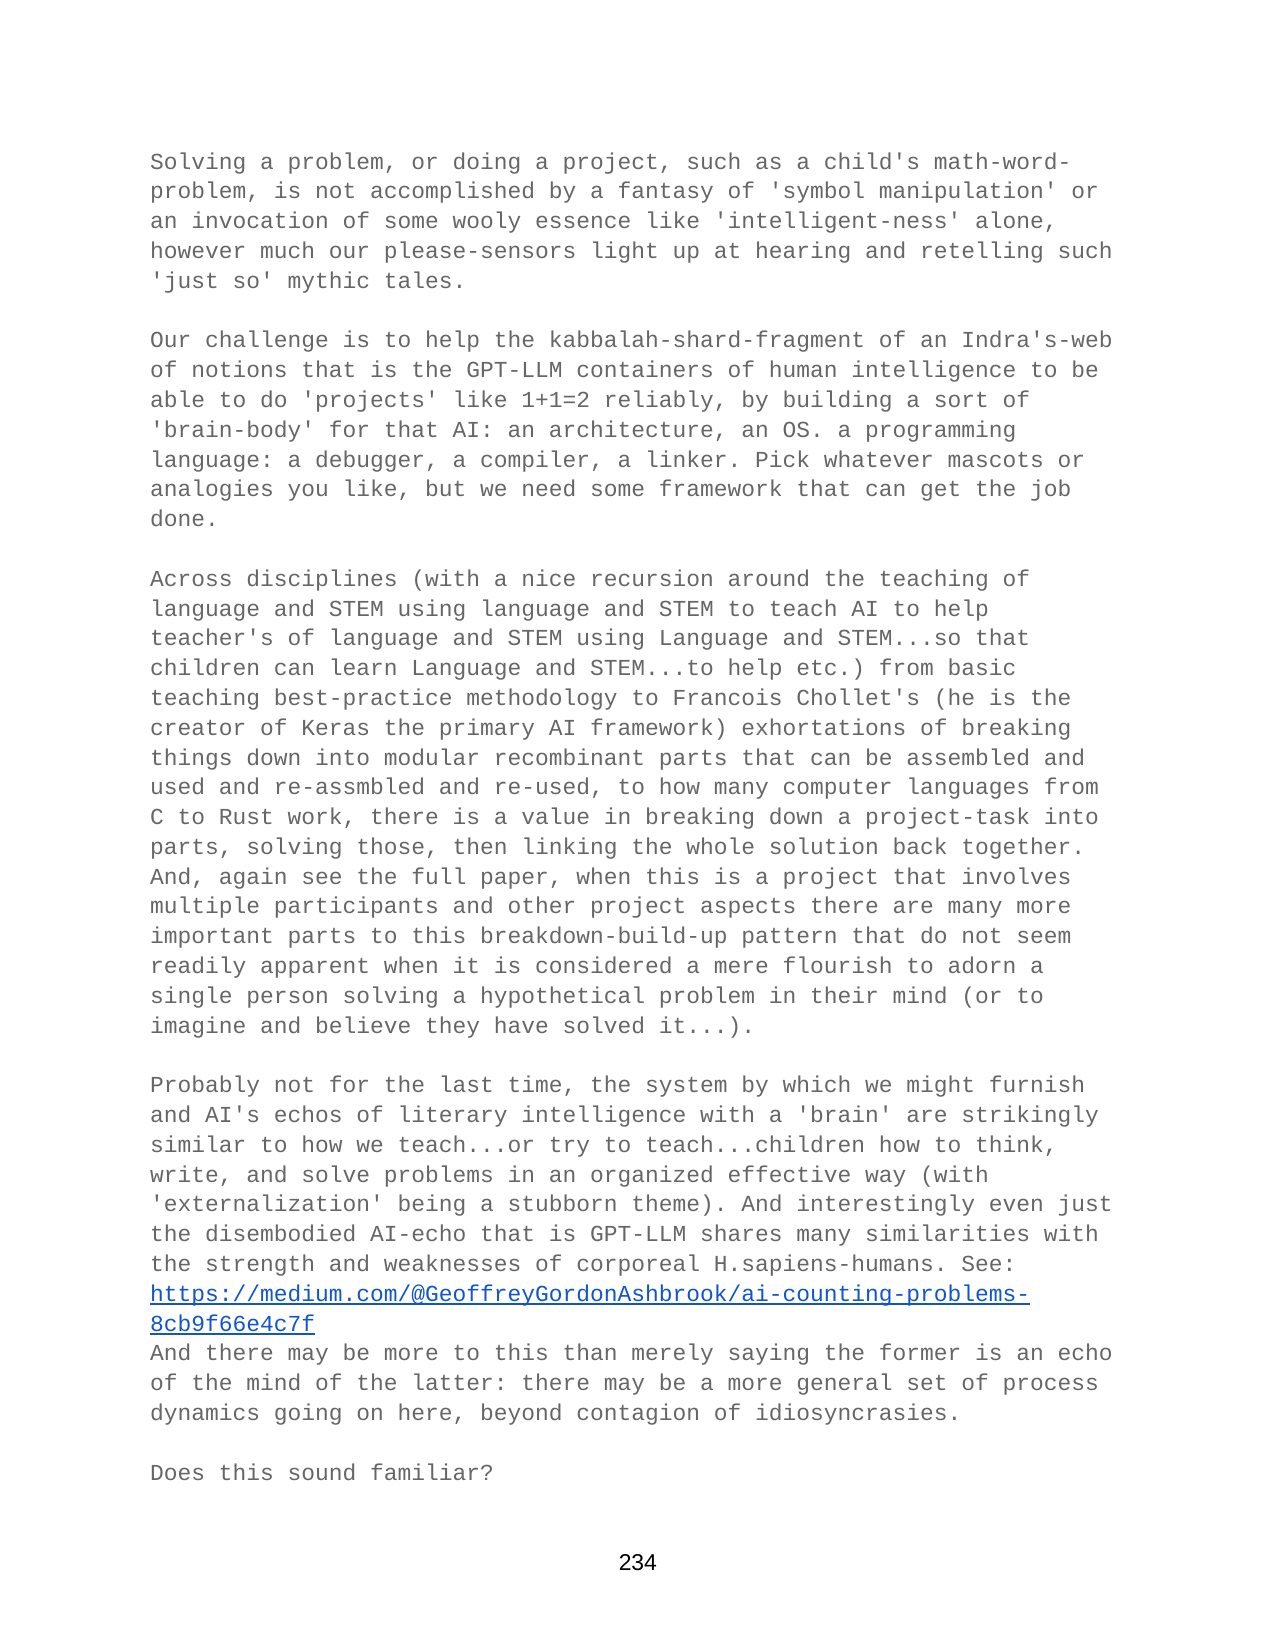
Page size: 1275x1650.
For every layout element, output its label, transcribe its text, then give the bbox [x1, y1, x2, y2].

text https://medium.com/@GeoffreyGordonAshbrook/ai-counting-problems-8cb9f66e4c7f [150, 1282, 1125, 1338]
text And there may be more to this than merely saying the former is an echo of the mind of the latter: there may be a more general set of process dynamics going on here, beyond contagion of idiosyncrasies. [150, 1342, 1125, 1427]
text Solving a problem, or doing a project, such as a child's math-word-problem, is not accomplished by a fantasy of 'symbol manipulation' or an invocation of some wooly essence like 'intelligent-ness' alone, however much our please-sensors light up at hearing and retelling such 'just so' mythic tales. [150, 150, 1125, 295]
text Across disciplines (with a nice recursion around the teaching of language and STEM using language and STEM to teach AI to help teacher's of language and STEM using Language and STEM...so that children can learn Language and STEM...to help etc.) from basic teaching best-practice methodology to Francois Chollet's (he is the creator of Keras the primary AI framework) exhortations of breaking things down into modular recombinant parts that can be assembled and used and re-assmbled and re-used, to how many computer languages from C to Rust work, there is a value in breaking down a project-task into parts, solving those, then linking the whole solution back together. And, again see the full paper, when this is a project that involves multiple participants and other project aspects there are many more important parts to this breakdown-build-up pattern that do not seem readily apparent when it is considered a mere flourish to adorn a single person solving a hypothetical problem in their mind (or to imagine and believe they have solved it...). [150, 567, 1125, 1040]
text Probably not for the last time, the system by which we might furnish and AI's echos of literary intelligence with a 'brain' are strikingly similar to how we teach...or try to teach...children how to think, write, and solve problems in an organized effective way (with 'externalization' being a stubborn theme). And interestingly even just the disembodied AI-echo that is GPT-LLM shares many similarities with the strength and weaknesses of corporeal H.sapiens-humans. See: [150, 1073, 1125, 1278]
text Does this sound familiar? [150, 1461, 1125, 1487]
text Our challenge is to help the kabbalah-shard-fragment of an Indra's-web of notions that is the GPT-LLM containers of human intelligence to be able to do 'projects' like 1+1=2 reliably, by building a sort of 'brain-body' for that AI: an architecture, an OS. a programming language: a debugger, a compiler, a linker. Pick whatever mascots or analogies you like, but we need some framework that can get the job done. [150, 329, 1125, 533]
